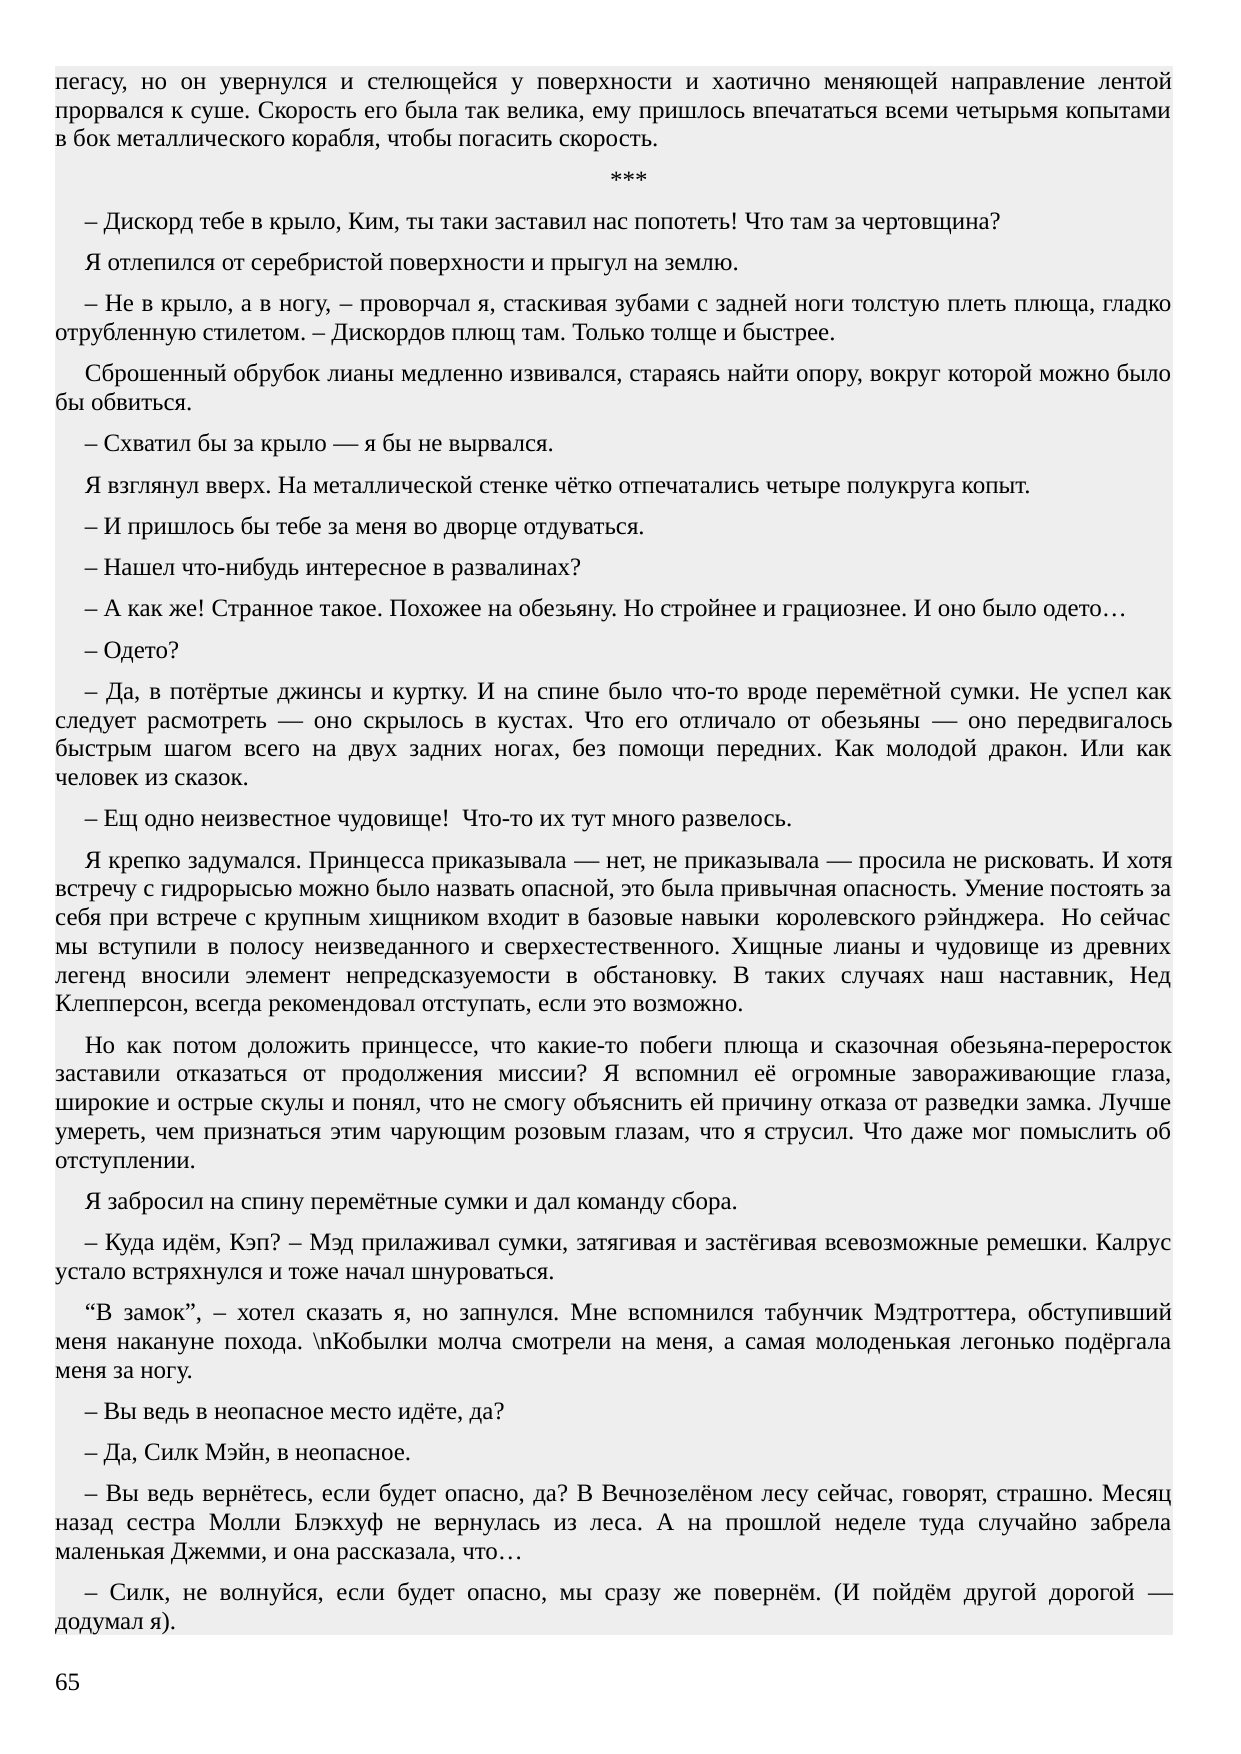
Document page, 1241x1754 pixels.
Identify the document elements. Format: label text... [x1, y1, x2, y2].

text *** [55, 165, 1173, 193]
text – Схватил бы за крыло — я бы не вырвался. [55, 428, 1173, 457]
text Я отлепился от серебристой поверхности и прыгул на землю. [55, 247, 1173, 276]
text – Одето? [55, 635, 1173, 663]
text – Вы ведь в неопасное место идёте, да? [55, 1396, 1173, 1425]
text Я взглянул вверх. На металлической стенке чётко отпечатались четыре полукруга копыт. [55, 470, 1173, 498]
text Сброшенный обрубок лианы медленно извивался, стараясь найти опору, вокруг которой можно было бы обвиться. [55, 358, 1173, 416]
text – Нашел что-нибудь интересное в развалинах? [55, 552, 1173, 581]
text Но как потом доложить принцессе, что какие-то побеги плюща и сказочная обезьяна-переросток заставили отказаться от продолжения миссии? Я вспомнил её огромные завораживающие глаза, широкие и острые скулы и понял, что не смогу объяснить ей причину отказа от разведки замка. Лучше умереть, чем признаться этим чарующим розовым глазам, что я струсил. Что даже мог помыслить об отступлении. [55, 1030, 1173, 1173]
text – Ещ одно неизвестное чудовище! Что-то их тут много развелось. [55, 803, 1173, 832]
text – Дискорд тебе в крыло, Ким, ты таки заставил нас попотеть! Что там за чертовщина? [55, 206, 1173, 235]
text – Вы ведь вернётесь, если будет опасно, да? В Вечнозелёном лесу сейчас, говорят, страшно. Месяц назад сестра Молли Блэкхуф не вернулась из леса. А на прошлой неделе туда случайно забрела маленькая Джемми, и она рассказала, что… [55, 1478, 1173, 1565]
text “В замок”, – хотел сказать я, но запнулся. Мне вспомнился табунчик Мэдтроттера, обступивший меня накануне похода. \nКобылки молча смотрели на меня, а самая молоденькая легонько подёргала меня за ногу. [55, 1297, 1173, 1383]
text – Не в крыло, а в ногу, – проворчал я, стаскивая зубами с задней ноги толстую плеть плюща, гладко отрубленную стилетом. – Дискордов плющ там. Только толще и быстрее. [55, 288, 1173, 346]
text Я забросил на спину перемётные сумки и дал команду сбора. [55, 1186, 1173, 1215]
text пегасу, но он увернулся и стелющейся у поверхности и хаотично меняющей направление лентой прорвался к суше. Скорость его была так велика, ему пришлось впечататься всеми четырьмя копытами в бок металлического корабля, чтобы погасить скорость. [55, 66, 1173, 152]
text – Силк, не волнуйся, если будет опасно, мы сразу же повернём. (И пойдём другой дорогой — додумал я). [55, 1577, 1173, 1635]
text – Да, Силк Мэйн, в неопасное. [55, 1437, 1173, 1466]
text – Да, в потёртые джинсы и куртку. И на спине было что-то вроде перемётной сумки. Не успел как следует расмотреть — оно скрылось в кустах. Что его отличало от обезьяны — оно передвигалось быстрым шагом всего на двух задних ногах, без помощи передних. Как молодой дракон. Или как человек из сказок. [55, 676, 1173, 791]
text – Куда идём, Кэп? – Мэд прилаживал сумки, затягивая и застёгивая всевозможные ремешки. Калрус устало встряхнулся и тоже начал шнуроваться. [55, 1227, 1173, 1285]
text – И пришлось бы тебе за меня во дворце отдуваться. [55, 511, 1173, 540]
text – А как же! Странное такое. Похожее на обезьяну. Но стройнее и грациознее. И оно было одето… [55, 593, 1173, 622]
text Я крепко задумался. Принцесса приказывала — нет, не приказывала — просила не рисковать. И хотя встречу с гидрорысью можно было назвать опасной, это была привычная опасность. Умение постоять за себя при встрече с крупным хищником входит в базовые навыки королевского рэйнджера. Но сейчас мы вступили в полосу неизведанного и сверхестественного. Хищные лианы и чудовище из древних легенд вносили элемент непредсказуемости в обстановку. В таких случаях наш наставник, Нед Клепперсон, всегда рекомендовал отступать, если это возможно. [55, 845, 1173, 1017]
